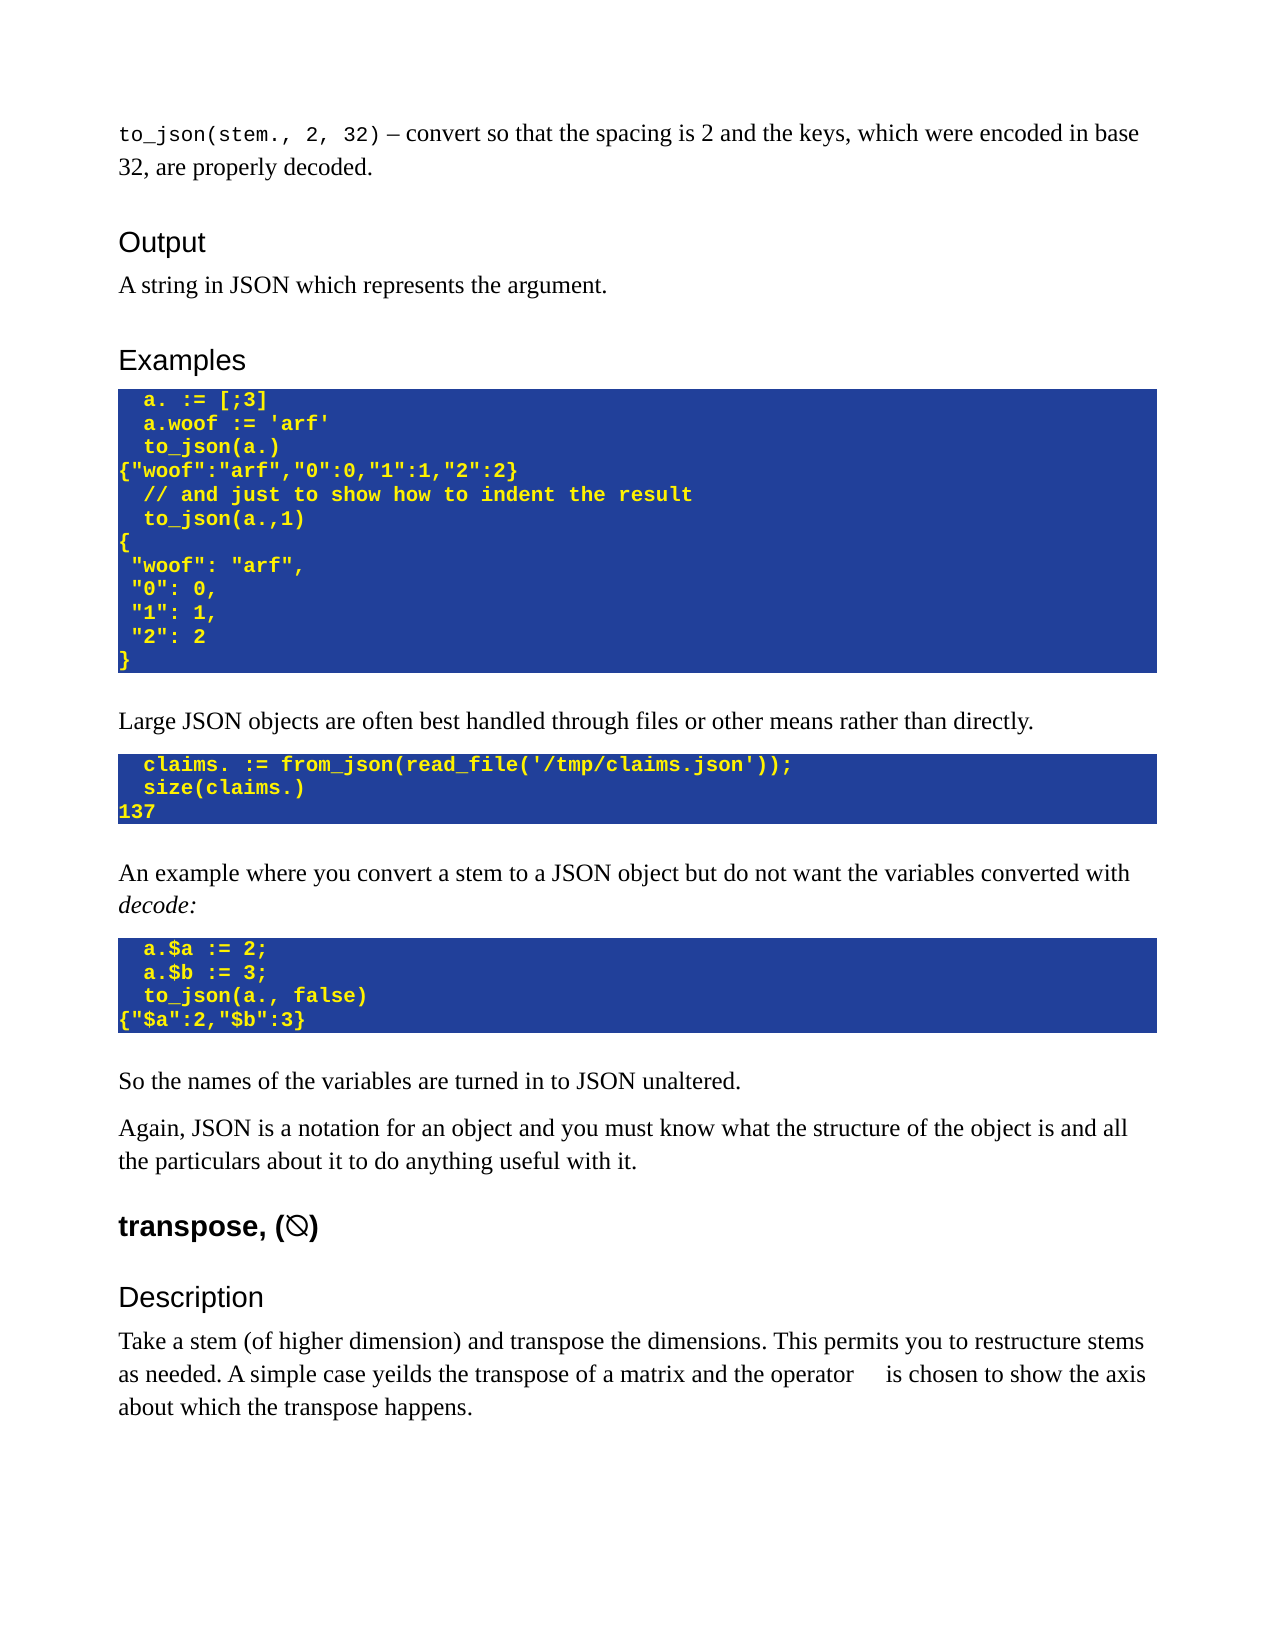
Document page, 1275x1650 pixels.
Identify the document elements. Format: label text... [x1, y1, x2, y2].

text a. := [;3] [118, 389, 1157, 413]
text 137 [118, 801, 1157, 824]
text {"$a":2,"$b":3} [118, 1009, 1157, 1033]
text { [118, 531, 1157, 555]
text An example where you convert a stem to a JSON object but do not want the variables converted with decode: [118, 824, 1157, 919]
text "2": 2 [118, 626, 1157, 649]
text to_json(a., false) [118, 986, 1157, 1009]
text Large JSON objects are often best handled through files or other means rather than directly. [118, 673, 1157, 735]
subtitle Examples [118, 343, 1157, 377]
text a.woof := 'arf' [118, 413, 1157, 437]
text to_json(stem., 2, 32) – convert so that the spacing is 2 and the keys, which were encoded in base 32, are properly decoded. [118, 118, 1157, 181]
text // and just to show how to indent the result [118, 484, 1157, 507]
text "1": 1, [118, 602, 1157, 626]
subtitle transpose, (⦰) [118, 1209, 1157, 1242]
text {"woof":"arf","0":0,"1":1,"2":2} [118, 460, 1157, 484]
text to_json(a.) [118, 437, 1157, 460]
text So the names of the variables are turned in to JSON unaltered. [118, 1033, 1157, 1094]
subtitle Output [118, 224, 1157, 258]
text Take a stem (of higher dimension) and transpose the dimensions. This permits you to restructure stems as needed. A simple case yeilds the transpose of a matrix and the operator ⦰ is chosen to show the axis about which the transpose happens. [118, 1326, 1157, 1421]
text size(claims.) [118, 777, 1157, 801]
text A string in JSON which represents the argument. [118, 271, 1157, 299]
text "0": 0, [118, 578, 1157, 602]
text Again, JSON is a notation for an object and you must know what the structure of the object is and all the particulars about it to do anything useful with it. [118, 1113, 1157, 1175]
text a.$b := 3; [118, 962, 1157, 986]
text "woof": "arf", [118, 555, 1157, 578]
text a.$a := 2; [118, 938, 1157, 962]
text claims. := from_json(read_file('/tmp/claims.json')); [118, 754, 1157, 777]
text to_json(a.,1) [118, 507, 1157, 531]
subtitle Description [118, 1280, 1157, 1313]
text } [118, 649, 1157, 673]
